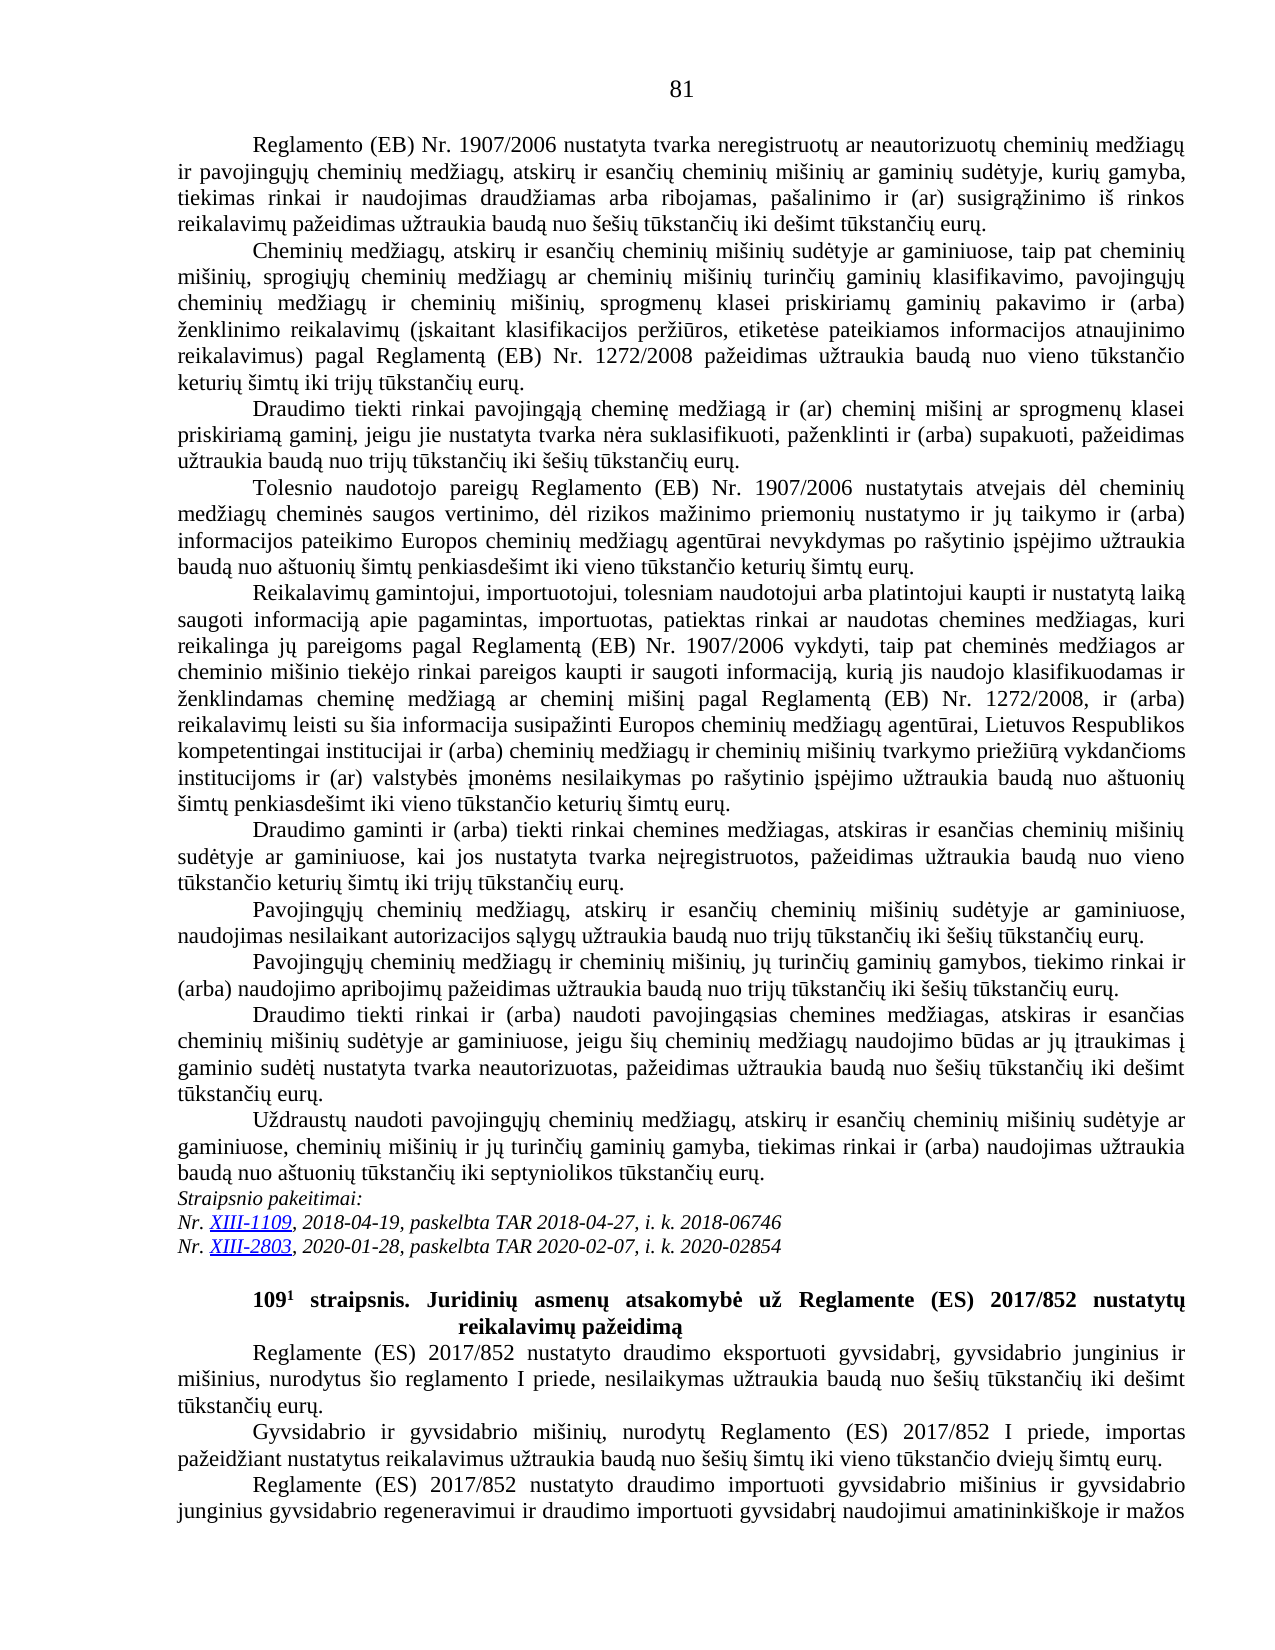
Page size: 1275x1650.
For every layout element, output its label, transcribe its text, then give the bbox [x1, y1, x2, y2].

text Nr. XIII-1109, 2018-04-19, paskelbta TAR 2018-04-27, i. k. 2018-06746 [177, 1209, 1186, 1234]
text Pavojingųjų cheminių medžiagų, atskirų ir esančių cheminių mišinių sudėtyje ar gaminiuose, naudojimas nesilaikant autorizacijos sąlygų užtraukia baudą nuo trijų tūkstančių iki šešių tūkstančių eurų. [177, 896, 1186, 948]
text Gyvsidabrio ir gyvsidabrio mišinių, nurodytų Reglamento (ES) 2017/852 I priede, importas pažeidžiant nustatytus reikalavimus užtraukia baudą nuo šešių šimtų iki vieno tūkstančio dviejų šimtų eurų. [177, 1418, 1186, 1471]
text Draudimo gaminti ir (arba) tiekti rinkai chemines medžiagas, atskiras ir esančias cheminių mišinių sudėtyje ar gaminiuose, kai jos nustatyta tvarka neįregistruotos, pažeidimas užtraukia baudą nuo vieno tūkstančio keturių šimtų iki trijų tūkstančių eurų. [177, 817, 1186, 896]
text Nr. XIII-2803, 2020-01-28, paskelbta TAR 2020-02-07, i. k. 2020-02854 [177, 1234, 1186, 1258]
text Tolesnio naudotojo pareigų Reglamento (EB) Nr. 1907/2006 nustatytais atvejais dėl cheminių medžiagų cheminės saugos vertinimo, dėl rizikos mažinimo priemonių nustatymo ir jų taikymo ir (arba) informacijos pateikimo Europos cheminių medžiagų agentūrai nevykdymas po rašytinio įspėjimo užtraukia baudą nuo aštuonių šimtų penkiasdešimt iki vieno tūkstančio keturių šimtų eurų. [177, 474, 1186, 579]
text Reglamente (ES) 2017/852 nustatyto draudimo importuoti gyvsidabrio mišinius ir gyvsidabrio junginius gyvsidabrio regeneravimui ir draudimo importuoti gyvsidabrį naudojimui amatininkiškoje ir mažos [177, 1471, 1186, 1524]
text Cheminių medžiagų, atskirų ir esančių cheminių mišinių sudėtyje ar gaminiuose, taip pat cheminių mišinių, sprogiųjų cheminių medžiagų ar cheminių mišinių turinčių gaminių klasifikavimo, pavojingųjų cheminių medžiagų ir cheminių mišinių, sprogmenų klasei priskiriamų gaminių pakavimo ir (arba) ženklinimo reikalavimų (įskaitant klasifikacijos peržiūros, etiketėse pateikiamos informacijos atnaujinimo reikalavimus) pagal Reglamentą (EB) Nr. 1272/2008 pažeidimas užtraukia baudą nuo vieno tūkstančio keturių šimtų iki trijų tūkstančių eurų. [177, 237, 1186, 395]
text 1091 straipsnis. Juridinių asmenų atsakomybė už Reglamente (ES) 2017/852 nustatytų reikalavimų pažeidimą [252, 1286, 1186, 1339]
text Straipsnio pakeitimai: [177, 1186, 1186, 1209]
text Reglamento (EB) Nr. 1907/2006 nustatyta tvarka neregistruotų ar neautorizuotų cheminių medžiagų ir pavojingųjų cheminių medžiagų, atskirų ir esančių cheminių mišinių ar gaminių sudėtyje, kurių gamyba, tiekimas rinkai ir naudojimas draudžiamas arba ribojamas, pašalinimo ir (ar) susigrąžinimo iš rinkos reikalavimų pažeidimas užtraukia baudą nuo šešių tūkstančių iki dešimt tūkstančių eurų. [177, 131, 1186, 237]
text Pavojingųjų cheminių medžiagų ir cheminių mišinių, jų turinčių gaminių gamybos, tiekimo rinkai ir (arba) naudojimo apribojimų pažeidimas užtraukia baudą nuo trijų tūkstančių iki šešių tūkstančių eurų. [177, 948, 1186, 1001]
text Draudimo tiekti rinkai ir (arba) naudoti pavojingąsias chemines medžiagas, atskiras ir esančias cheminių mišinių sudėtyje ar gaminiuose, jeigu šių cheminių medžiagų naudojimo būdas ar jų įtraukimas į gaminio sudėtį nustatyta tvarka neautorizuotas, pažeidimas užtraukia baudą nuo šešių tūkstančių iki dešimt tūkstančių eurų. [177, 1001, 1186, 1106]
text Reglamente (ES) 2017/852 nustatyto draudimo eksportuoti gyvsidabrį, gyvsidabrio junginius ir mišinius, nurodytus šio reglamento I priede, nesilaikymas užtraukia baudą nuo šešių tūkstančių iki dešimt tūkstančių eurų. [177, 1339, 1186, 1418]
text Reikalavimų gamintojui, importuotojui, tolesniam naudotojui arba platintojui kaupti ir nustatytą laiką saugoti informaciją apie pagamintas, importuotas, patiektas rinkai ar naudotas chemines medžiagas, kuri reikalinga jų pareigoms pagal Reglamentą (EB) Nr. 1907/2006 vykdyti, taip pat cheminės medžiagos ar cheminio mišinio tiekėjo rinkai pareigos kaupti ir saugoti informaciją, kurią jis naudojo klasifikuodamas ir ženklindamas cheminę medžiagą ar cheminį mišinį pagal Reglamentą (EB) Nr. 1272/2008, ir (arba) reikalavimų leisti su šia informacija susipažinti Europos cheminių medžiagų agentūrai, Lietuvos Respublikos kompetentingai institucijai ir (arba) cheminių medžiagų ir cheminių mišinių tvarkymo priežiūrą vykdančioms institucijoms ir (ar) valstybės įmonėms nesilaikymas po rašytinio įspėjimo užtraukia baudą nuo aštuonių šimtų penkiasdešimt iki vieno tūkstančio keturių šimtų eurų. [177, 579, 1186, 817]
text Uždraustų naudoti pavojingųjų cheminių medžiagų, atskirų ir esančių cheminių mišinių sudėtyje ar gaminiuose, cheminių mišinių ir jų turinčių gaminių gamyba, tiekimas rinkai ir (arba) naudojimas užtraukia baudą nuo aštuonių tūkstančių iki septyniolikos tūkstančių eurų. [177, 1106, 1186, 1186]
text Draudimo tiekti rinkai pavojingąją cheminę medžiagą ir (ar) cheminį mišinį ar sprogmenų klasei priskiriamą gaminį, jeigu jie nustatyta tvarka nėra suklasifikuoti, paženklinti ir (arba) supakuoti, pažeidimas užtraukia baudą nuo trijų tūkstančių iki šešių tūkstančių eurų. [177, 395, 1186, 474]
